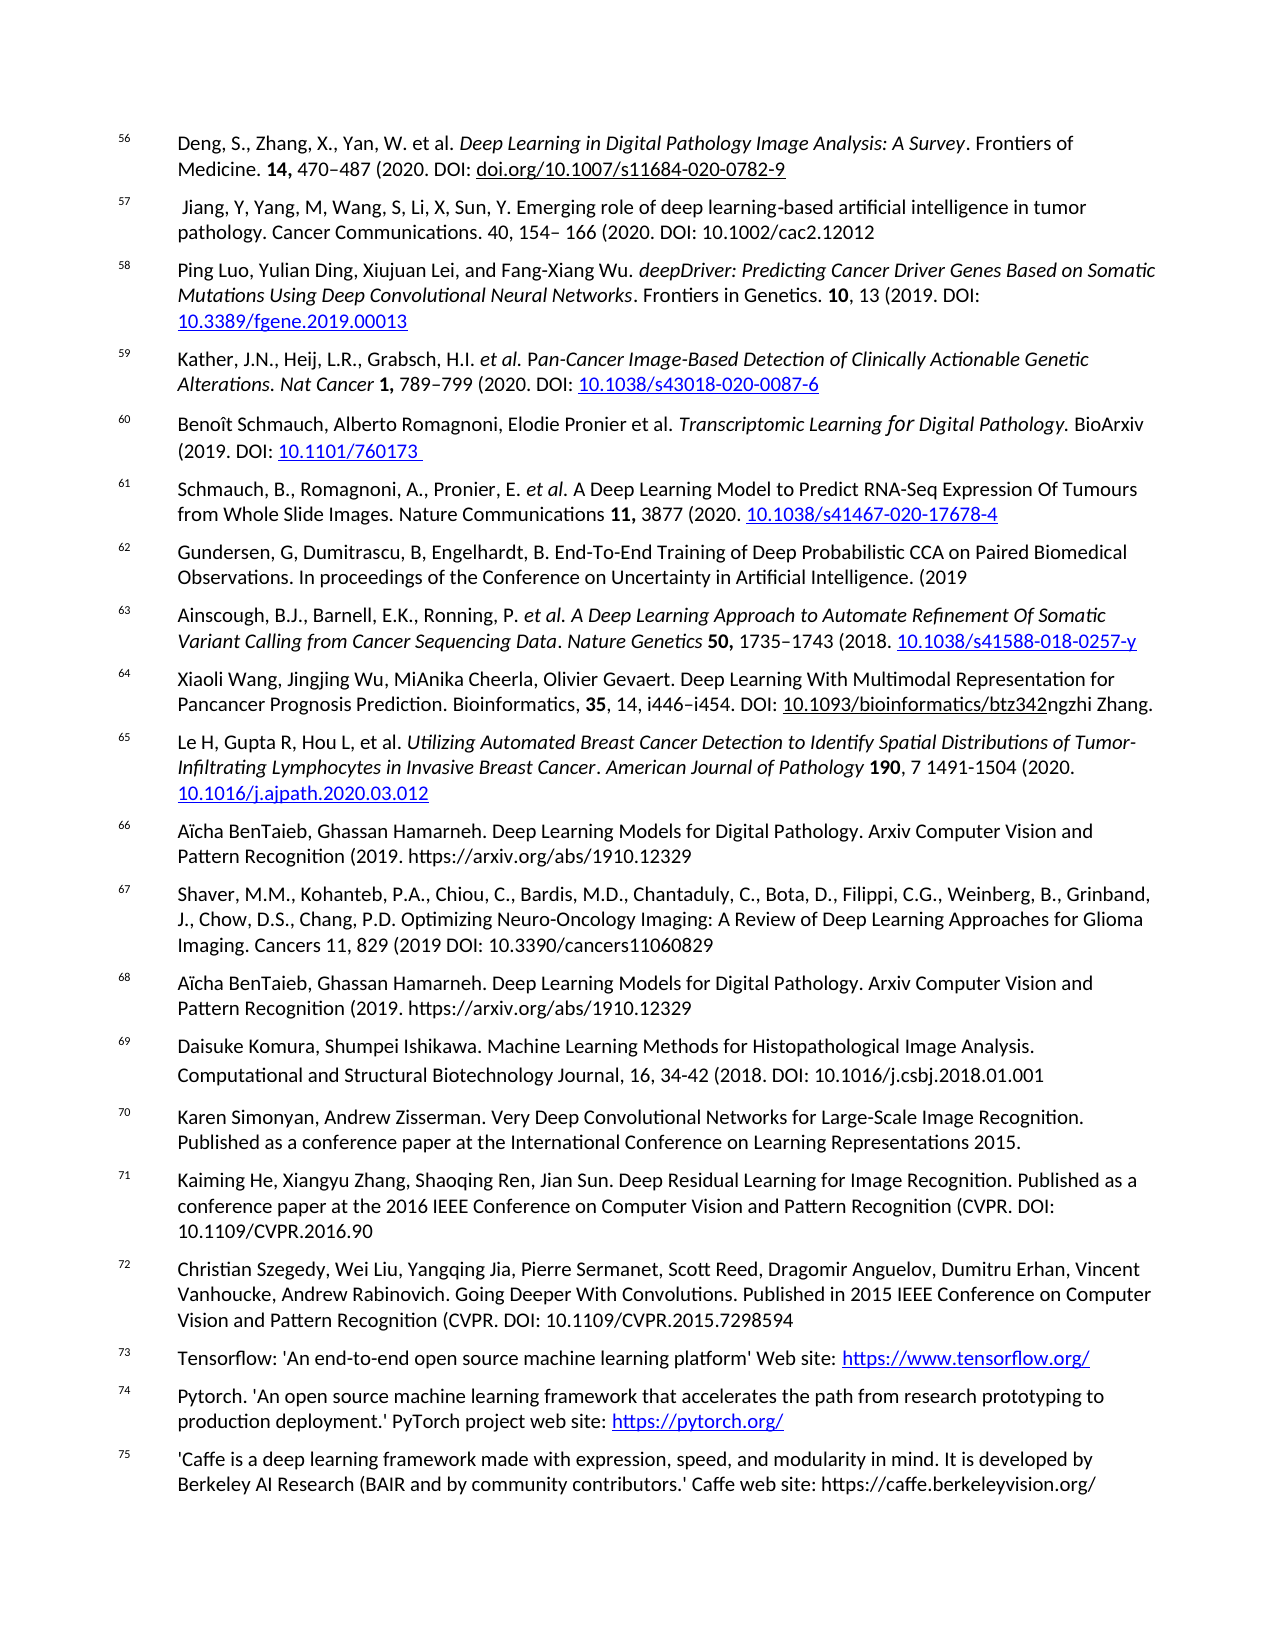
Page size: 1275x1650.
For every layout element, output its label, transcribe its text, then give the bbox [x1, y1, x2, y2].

text Gundersen, G, Dumitrascu, B, Engelhardt, B. End-To-End Training of Deep Probabilistic CCA on Paired Biomedical Observations. In proceedings of the Conference on Uncertainty in Artificial Intelligence. (2019 [118, 539, 1157, 590]
text Ainscough, B.J., Barnell, E.K., Ronning, P. et al. A Deep Learning Approach to Automate Refinement Of Somatic Variant Calling from Cancer Sequencing Data. Nature Genetics 50, 1735–1743 (2018. 10.1038/s41588-018-0257-y [118, 602, 1157, 653]
text Jiang, Y, Yang, M, Wang, S, Li, X, Sun, Y. Emerging role of deep learning‐based artificial intelligence in tumor pathology. Cancer Communications. 40, 154– 166 (2020. DOI: 10.1002/cac2.12012 [118, 194, 1157, 245]
text Daisuke Komura, Shumpei Ishikawa. Machine Learning Methods for Histopathological Image Analysis. Computational and Structural Biotechnology Journal, 16, 34-42 (2018. DOI: 10.1016/j.csbj.2018.01.001 [118, 1033, 1157, 1088]
text Karen Simonyan, Andrew Zisserman. Very Deep Convolutional Networks for Large-Scale Image Recognition. Published as a conference paper at the International Conference on Learning Representations 2015. [118, 1104, 1157, 1155]
text Le H, Gupta R, Hou L, et al. Utilizing Automated Breast Cancer Detection to Identify Spatial Distributions of Tumor-Infiltrating Lymphocytes in Invasive Breast Cancer. American Journal of Pathology 190, 7 1491-1504 (2020. 10.1016/j.ajpath.2020.03.012 [118, 729, 1157, 805]
text Deng, S., Zhang, X., Yan, W. et al. Deep Learning in Digital Pathology Image Analysis: A Survey. Frontiers of Medicine. 14, 470–487 (2020. DOI: doi.org/10.1007/s11684-020-0782-9 [118, 131, 1157, 181]
text Ping Luo, Yulian Ding, Xiujuan Lei, and Fang-Xiang Wu. deepDriver: Predicting Cancer Driver Genes Based on Somatic Mutations Using Deep Convolutional Neural Networks. Frontiers in Genetics. 10, 13 (2019. DOI: 10.3389/fgene.2019.00013 [118, 257, 1157, 333]
text Tensorflow: 'An end-to-end open source machine learning platform' Web site: https://www.tensorflow.org/ [118, 1345, 1157, 1370]
text Aïcha BenTaieb, Ghassan Hamarneh. Deep Learning Models for Digital Pathology. Arxiv Computer Vision and Pattern Recognition (2019. https://arxiv.org/abs/1910.12329 [118, 970, 1157, 1021]
text Kaiming He, Xiangyu Zhang, Shaoqing Ren, Jian Sun. Deep Residual Learning for Image Recognition. Published as a conference paper at the 2016 IEEE Conference on Computer Vision and Pattern Recognition (CVPR. DOI: 10.1109/CVPR.2016.90 [118, 1167, 1157, 1244]
text Shaver, M.M., Kohanteb, P.A., Chiou, C., Bardis, M.D., Chantaduly, C., Bota, D., Filippi, C.G., Weinberg, B., Grinband, J., Chow, D.S., Chang, P.D. Optimizing Neuro-Oncology Imaging: A Review of Deep Learning Approaches for Glioma Imaging. Cancers 11, 829 (2019 DOI: 10.3390/cancers11060829 [118, 881, 1157, 957]
text Xiaoli Wang, Jingjing Wu, MiAnika Cheerla, Olivier Gevaert. Deep Learning With Multimodal Representation for Pancancer Prognosis Prediction. Bioinformatics, 35, 14, i446–i454. DOI: 10.1093/bioinformatics/btz342ngzhi Zhang. [118, 666, 1157, 717]
text Kather, J.N., Heij, L.R., Grabsch, H.I. et al. Pan-Cancer Image-Based Detection of Clinically Actionable Genetic Alterations. Nat Cancer 1, 789–799 (2020. DOI: 10.1038/s43018-020-0087-6 [118, 346, 1157, 397]
text Schmauch, B., Romagnoni, A., Pronier, E. et al. A Deep Learning Model to Predict RNA-Seq Expression Of Tumours from Whole Slide Images. Nature Communications 11, 3877 (2020. 10.1038/s41467-020-17678-4 [118, 476, 1157, 527]
text 'Caffe is a deep learning framework made with expression, speed, and modularity in mind. It is developed by Berkeley AI Research (BAIR and by community contributors.' Caffe web site: https://caffe.berkeleyvision.org/ [118, 1446, 1157, 1497]
text Aïcha BenTaieb, Ghassan Hamarneh. Deep Learning Models for Digital Pathology. Arxiv Computer Vision and Pattern Recognition (2019. https://arxiv.org/abs/1910.12329 [118, 818, 1157, 869]
text Benoît Schmauch, Alberto Romagnoni, Elodie Pronier et al. Transcriptomic Learning for Digital Pathology. BioArxiv (2019. DOI: 10.1101/760173 [118, 409, 1157, 463]
text Pytorch. 'An open source machine learning framework that accelerates the path from research prototyping to production deployment.' PyTorch project web site: https://pytorch.org/ [118, 1383, 1157, 1434]
text Christian Szegedy, Wei Liu, Yangqing Jia, Pierre Sermanet, Scott Reed, Dragomir Anguelov, Dumitru Erhan, Vincent Vanhoucke, Andrew Rabinovich. Going Deeper With Convolutions. Published in 2015 IEEE Conference on Computer Vision and Pattern Recognition (CVPR. DOI: 10.1109/CVPR.2015.7298594 [118, 1256, 1157, 1332]
